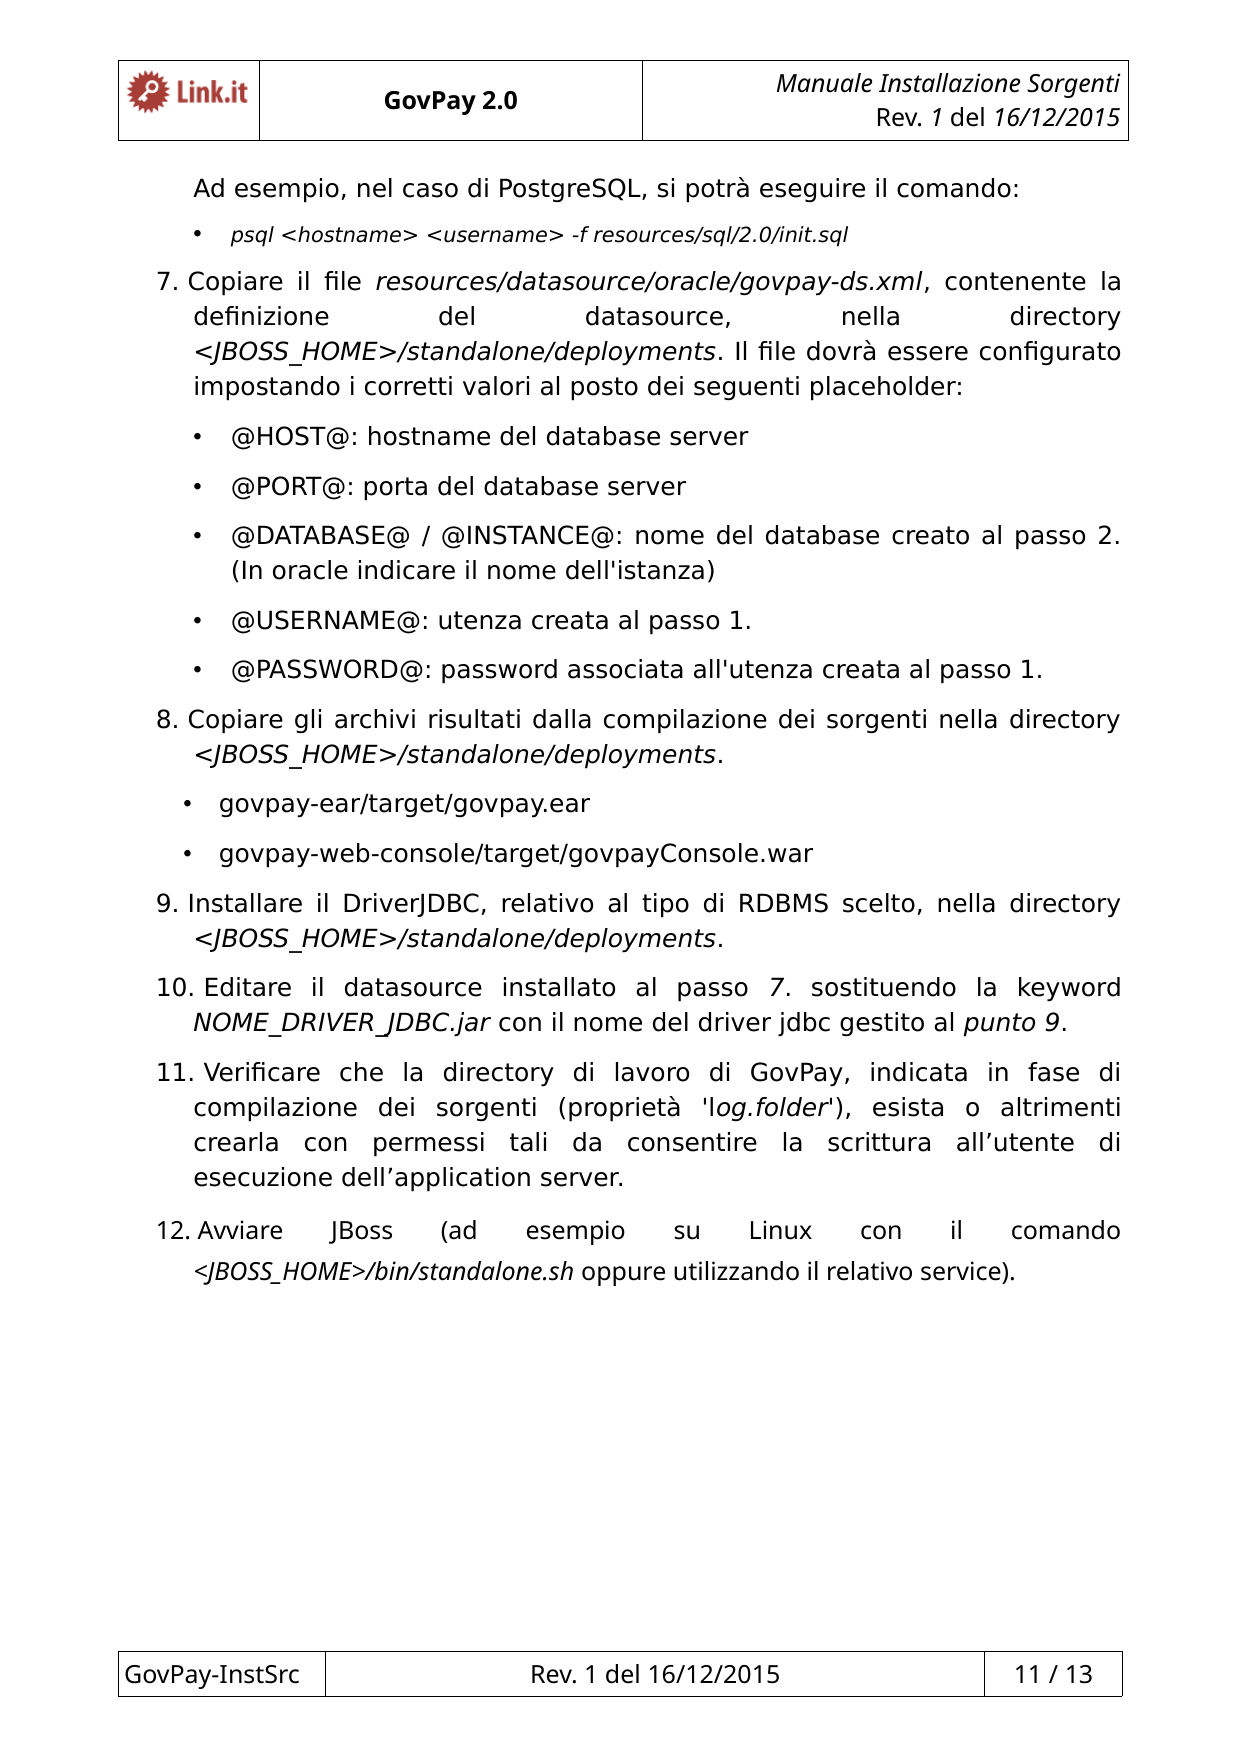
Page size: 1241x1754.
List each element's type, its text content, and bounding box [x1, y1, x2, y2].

list Editare il datasource installato al passo 7. sostituendo la keyword NOME_DRIVER_JDBC.jar con il nome del driver jdbc gestito al punto 9. [156, 973, 1122, 1038]
list Verificare che la directory di lavoro di GovPay, indicata in fase di compilazione dei sorgenti (proprietà 'log.folder'), esista o altrimenti crearla con permessi tali da consentire la scrittura all’utente di esecuzione dell’application server. [156, 1058, 1122, 1192]
list psql <hostname> <username> -f resources/sql/2.0/init.sql [193, 223, 1122, 248]
list @PORT@: porta del database server [193, 472, 1122, 501]
list Copiare il file resources/datasource/oracle/govpay-ds.xml, contenente la definizione del datasource, nella directory <JBOSS_HOME>/standalone/deployments. Il file dovrà essere configurato impostando i corretti valori al posto dei seguenti placeholder: [156, 268, 1122, 402]
list @HOST@: hostname del database server [193, 422, 1122, 451]
list @USERNAME@: utenza creata al passo 1. [193, 606, 1122, 635]
list @PASSWORD@: password associata all'utenza creata al passo 1. [193, 656, 1122, 685]
list Copiare gli archivi risultati dalla compilazione dei sorgenti nella directory <JBOSS_HOME>/standalone/deployments. [156, 705, 1122, 769]
picture [123, 65, 254, 119]
list govpay-web-console/target/govpayConsole.war [183, 839, 1122, 868]
list Ad esempio, nel caso di PostgreSQL, si potrà eseguire il comando: [156, 174, 1122, 203]
list govpay-ear/target/govpay.ear [183, 790, 1122, 819]
list Installare il DriverJDBC, relativo al tipo di RDBMS scelto, nella directory <JBOSS_HOME>/standalone/deployments. [156, 889, 1122, 953]
list Avviare JBoss (ad esempio su Linux con il comando <JBOSS_HOME>/bin/standalone.sh oppure utilizzando il relativo service). [156, 1213, 1122, 1287]
list @DATABASE@ / @INSTANCE@: nome del database creato al passo 2. (In oracle indicare il nome dell'istanza) [193, 521, 1122, 586]
